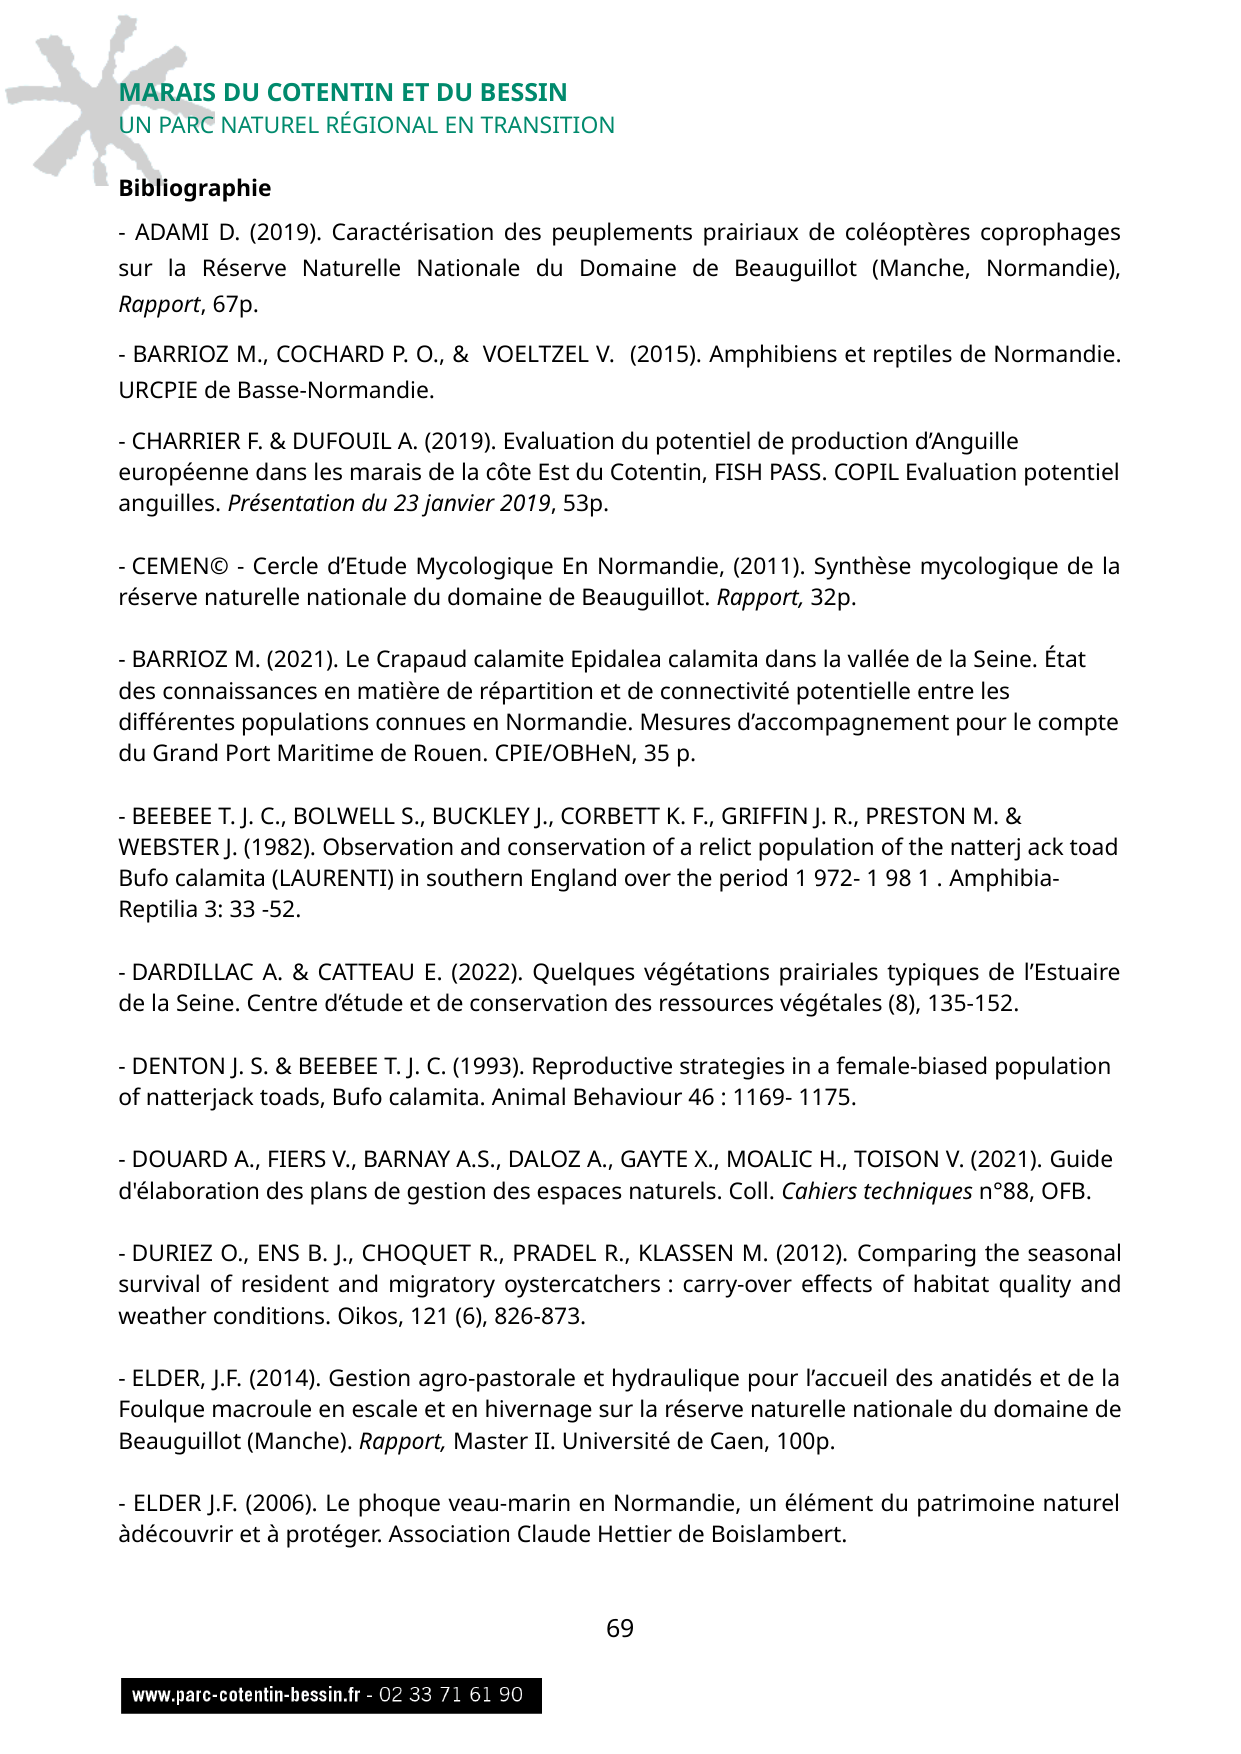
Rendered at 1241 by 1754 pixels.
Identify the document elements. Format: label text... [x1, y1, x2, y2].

picture [118, 1675, 542, 1717]
text - BARRIOZ M., COCHARD P. O., & VOELTZEL V. (2015). Amphibiens et reptiles de Normandie. URCPIE de Basse-Normandie. [118, 338, 1122, 405]
text - DURIEZ O., ENS B. J., CHOQUET R., PRADEL R., KLASSEN M. (2012). Comparing the seasonal survival of resident and migratory oystercatchers : carry-over effects of habitat quality and weather conditions. Oikos, 121 (6), 826-873. [118, 1237, 1122, 1331]
text - DENTON J. S. & BEEBEE T. J. C. (1993). Reproductive strategies in a female-biased population of natterjack toads, Bufo calamita. Animal Behaviour 46 : 1169- 1175. [118, 1050, 1122, 1112]
text - CEMEN© - Cercle d’Etude Mycologique En Normandie, (2011). Synthèse mycologique de la réserve naturelle nationale du domaine de Beauguillot. Rapport, 32p. [118, 550, 1122, 612]
text - ELDER, J.F. (2014). Gestion agro-pastorale et hydraulique pour l’accueil des anatidés et de la Foulque macroule en escale et en hivernage sur la réserve naturelle nationale du domaine de Beauguillot (Manche). Rapport, Master II. Université de Caen, 100p. [118, 1362, 1122, 1456]
text - ELDER J.F. (2006). Le phoque veau-marin en Normandie, un élément du patrimoine naturel àdécouvrir et à protéger. Association Claude Hettier de Boislambert. [118, 1487, 1122, 1550]
text - DARDILLAC A. & CATTEAU E. (2022). Quelques végétations prairiales typiques de l’Estuaire de la Seine. Centre d’étude et de conservation des ressources végétales (8), 135-152. [118, 956, 1122, 1018]
text - DOUARD A., FIERS V., BARNAY A.S., DALOZ A., GAYTE X., MOALIC H., TOISON V. (2021). Guide d'élaboration des plans de gestion des espaces naturels. Coll. Cahiers techniques n°88, OFB. [118, 1143, 1122, 1206]
text - CHARRIER F. & DUFOUIL A. (2019). Evaluation du potentiel de production d’Anguille européenne dans les marais de la côte Est du Cotentin, FISH PASS. COPIL Evaluation potentiel anguilles. Présentation du 23 janvier 2019, 53p. [118, 425, 1122, 518]
text - BARRIOZ M. (2021). Le Crapaud calamite Epidalea calamita dans la vallée de la Seine. État des connaissances en matière de répartition et de connectivité potentielle entre les différentes populations connues en Normandie. Mesures d’accompagnement pour le compte du Grand Port Maritime de Rouen. CPIE/OBHeN, 35 p. [118, 643, 1122, 768]
subtitle Bibliographie [118, 172, 1122, 203]
text - ADAMI D. (2019). Caractérisation des peuplements prairiaux de coléoptères coprophages sur la Réserve Naturelle Nationale du Domaine de Beauguillot (Manche, Normandie), Rapport, 67p. [118, 216, 1122, 319]
text - BEEBEE T. J. C., BOLWELL S., BUCKLEY J., CORBETT K. F., GRIFFIN J. R., PRESTON M. & WEBSTER J. (1982). Observation and conservation of a relict population of the natterj ack toad Bufo calamita (LAURENTI) in southern England over the period 1 972- 1 98 1 . Amphibia-Reptilia 3: 33 -52. [118, 800, 1122, 925]
